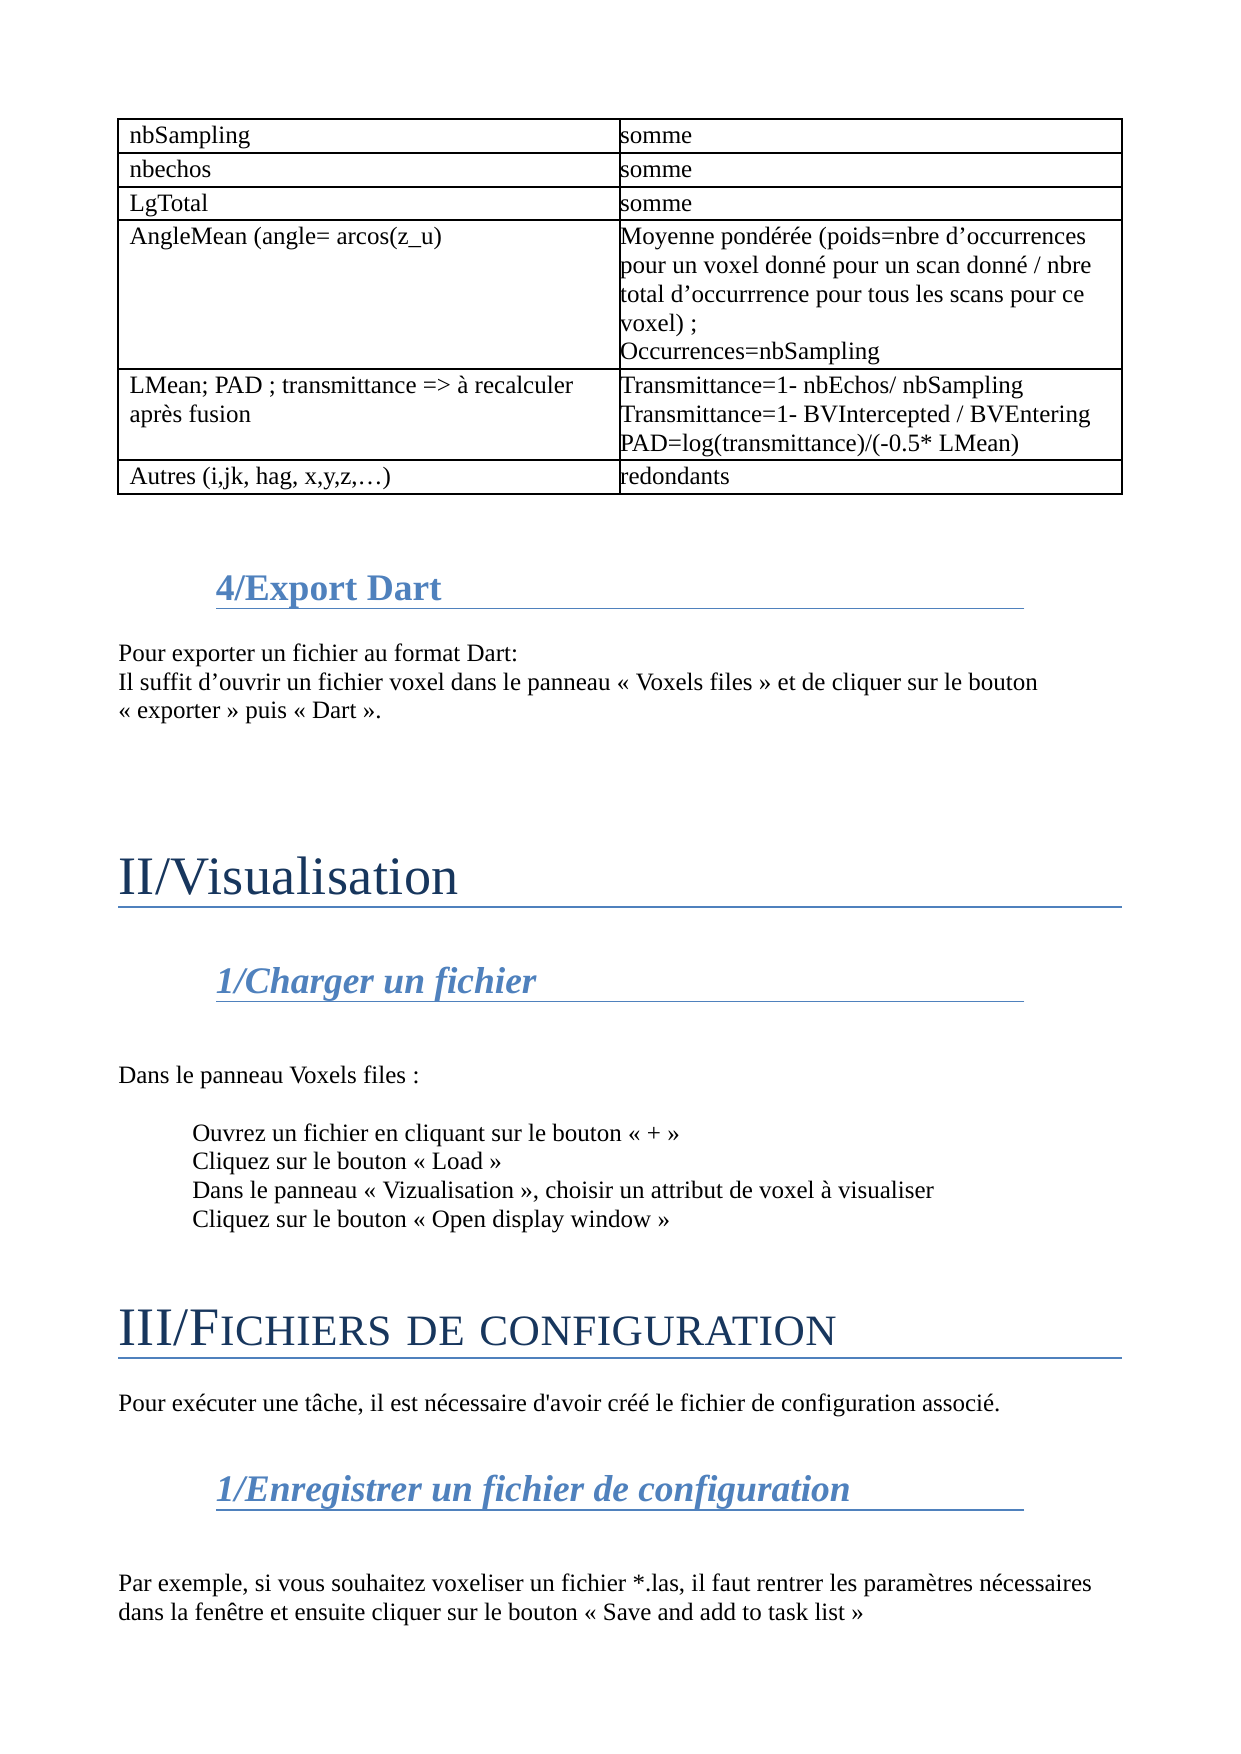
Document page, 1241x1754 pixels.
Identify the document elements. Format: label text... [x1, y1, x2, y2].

text Pour exporter un fichier au format Dart: [118, 638, 1122, 667]
text Cliquez sur le bouton « Open display window » [118, 1204, 1122, 1233]
title II/Visualisation [118, 844, 1122, 906]
text Par exemple, si vous souhaitez voxeliser un fichier *.las, il faut rentrer les paramètres nécessaires dans la fenêtre et ensuite cliquer sur le bouton « Save and add to task list » [118, 1568, 1122, 1626]
table_cell redondants [621, 461, 1121, 493]
table_cell somme [621, 188, 1121, 219]
table_cell LMean; PAD ; transmittance => à recalculer après fusion [119, 370, 619, 459]
table_cell LgTotal [119, 188, 619, 219]
text Dans le panneau Voxels files : [118, 1060, 1122, 1089]
table_cell nbSampling [119, 120, 619, 152]
table_cell Autres (i,jk, hag, x,y,z,…) [119, 461, 619, 493]
table_cell Transmittance=1- nbEchos/ nbSampling Transmittance=1- BVIntercepted / BVEntering PAD=log(transmittance)/(-0.5* LMean) [621, 370, 1121, 459]
text Il suffit d’ouvrir un fichier voxel dans le panneau « Voxels files » et de cliquer sur le bouton « exporter » puis « Dart ». [118, 667, 1122, 724]
table_cell somme [621, 120, 1121, 152]
text 1/Charger un fichier [216, 958, 1024, 1001]
table_cell AngleMean (angle= arcos(z_u) [119, 221, 619, 368]
title III/Fichiers de configuration [118, 1295, 1122, 1357]
text Ouvrez un fichier en cliquant sur le bouton « + » [118, 1118, 1122, 1146]
text 1/Enregistrer un fichier de configuration [216, 1466, 1024, 1509]
table_cell nbechos [119, 154, 619, 186]
table_cell somme [621, 154, 1121, 186]
text Pour exécuter une tâche, il est nécessaire d'avoir créé le fichier de configuration associé. [118, 1388, 1122, 1417]
text Dans le panneau « Vizualisation », choisir un attribut de voxel à visualiser [118, 1175, 1122, 1204]
text 4/Export Dart [216, 565, 1024, 608]
text Cliquez sur le bouton « Load » [118, 1146, 1122, 1175]
table_cell Moyenne pondérée (poids=nbre d’occurrences pour un voxel donné pour un scan donné / nbre total d’occurrrence pour tous les scans pour ce voxel) ; Occurrences=nbSampling [621, 221, 1121, 368]
